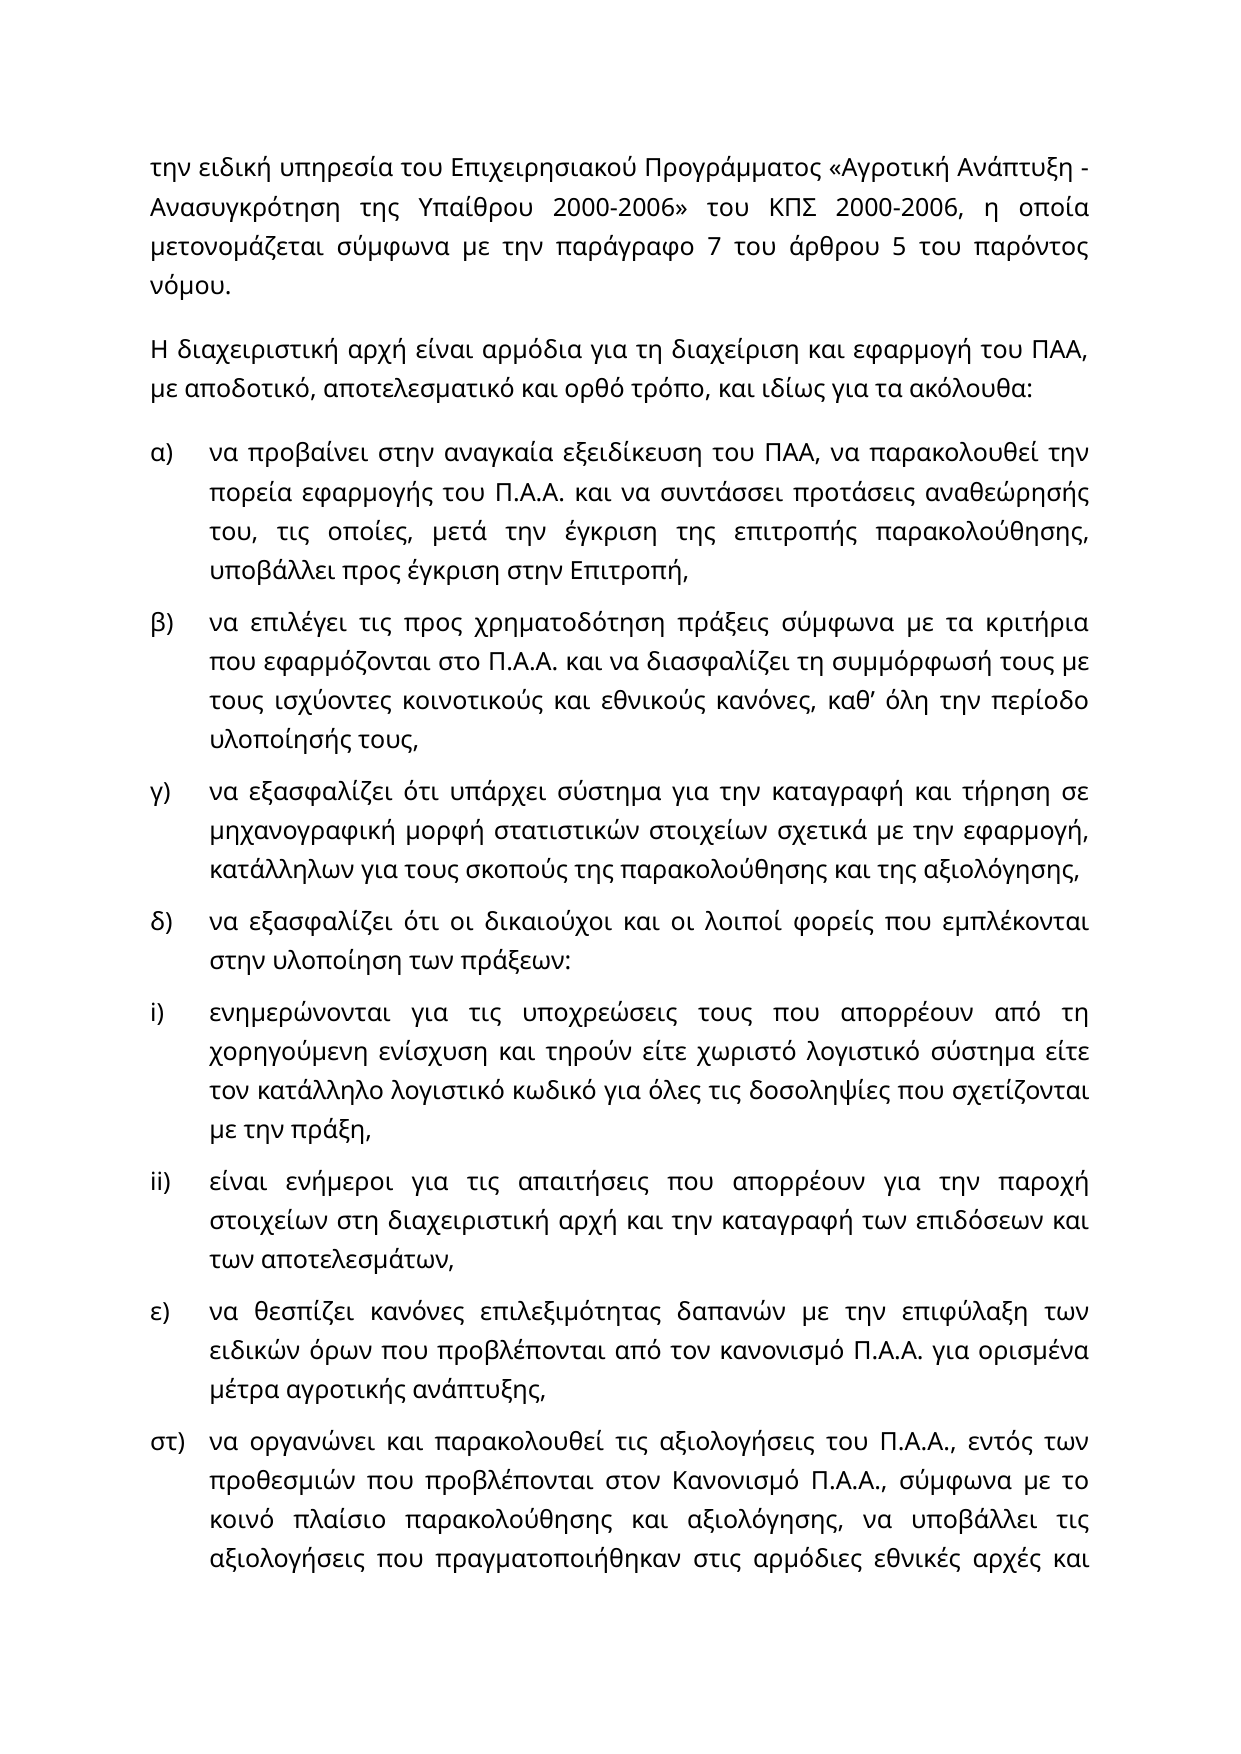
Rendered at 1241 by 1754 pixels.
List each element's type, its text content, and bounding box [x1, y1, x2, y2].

text την ειδική υπηρεσία του Επιχειρησιακού Προγράμματος «Αγροτική Ανάπτυξη - Ανασυγκρότηση της Υπαίθρου 2000-2006» του ΚΠΣ 2000-2006, η οποία μετονομάζεται σύμφωνα με την παράγραφο 7 του άρθρου 5 του παρόντος νόμου. [150, 150, 1090, 302]
list β) να επιλέγει τις προς χρηματοδότηση πράξεις σύμφωνα με τα κριτήρια που εφαρμόζονται στο Π.Α.Α. και να διασφαλίζει τη συμμόρφωσή τους με τους ισχύοντες κοινοτικούς και εθνικούς κανόνες, καθ’ όλη την περίοδο υλοποίησής τους, [150, 604, 1090, 756]
list ε) να θεσπίζει κανόνες επιλεξιμότητας δαπανών με την επιφύλαξη των ειδικών όρων που προβλέπονται από τον κανονισμό Π.Α.Α. για ορισμένα μέτρα αγροτικής ανάπτυξης, [150, 1293, 1090, 1406]
list δ) να εξασφαλίζει ότι οι δικαιούχοι και οι λοιποί φορείς που εμπλέκονται στην υλοποίηση των πράξεων: [150, 903, 1090, 977]
list γ) να εξασφαλίζει ότι υπάρχει σύστημα για την καταγραφή και τήρηση σε μηχανογραφική μορφή στατιστικών στοιχείων σχετικά με την εφαρμογή, κατάλληλων για τους σκοπούς της παρακολούθησης και της αξιολόγησης, [150, 773, 1090, 886]
text Η διαχειριστική αρχή είναι αρμόδια για τη διαχείριση και εφαρμογή του ΠΑΑ, με αποδοτικό, αποτελεσματικό και ορθό τρόπο, και ιδίως για τα ακόλουθα: [150, 332, 1090, 405]
list στ) να οργανώνει και παρακολουθεί τις αξιολογήσεις του Π.Α.Α., εντός των προθεσμιών που προβλέπονται στον Κανονισμό Π.Α.Α., σύμφωνα με το κοινό πλαίσιο παρακολούθησης και αξιολόγησης, να υποβάλλει τις αξιολογήσεις που πραγματοποιήθηκαν στις αρμόδιες εθνικές αρχές και [150, 1423, 1090, 1575]
list ii) είναι ενήμεροι για τις απαιτήσεις που απορρέουν για την παροχή στοιχείων στη διαχειριστική αρχή και την καταγραφή των επιδόσεων και των αποτελεσμάτων, [150, 1163, 1090, 1276]
list α) να προβαίνει στην αναγκαία εξειδίκευση του ΠΑΑ, να παρακολουθεί την πορεία εφαρμογής του Π.Α.Α. και να συντάσσει προτάσεις αναθεώρησής του, τις οποίες, μετά την έγκριση της επιτροπής παρακολούθησης, υποβάλλει προς έγκριση στην Επιτροπή, [150, 435, 1090, 587]
list i) ενημερώνονται για τις υποχρεώσεις τους που απορρέουν από τη χορηγούμενη ενίσχυση και τηρούν είτε χωριστό λογιστικό σύστημα είτε τον κατάλληλο λογιστικό κωδικό για όλες τις δοσοληψίες που σχετίζονται με την πράξη, [150, 994, 1090, 1146]
